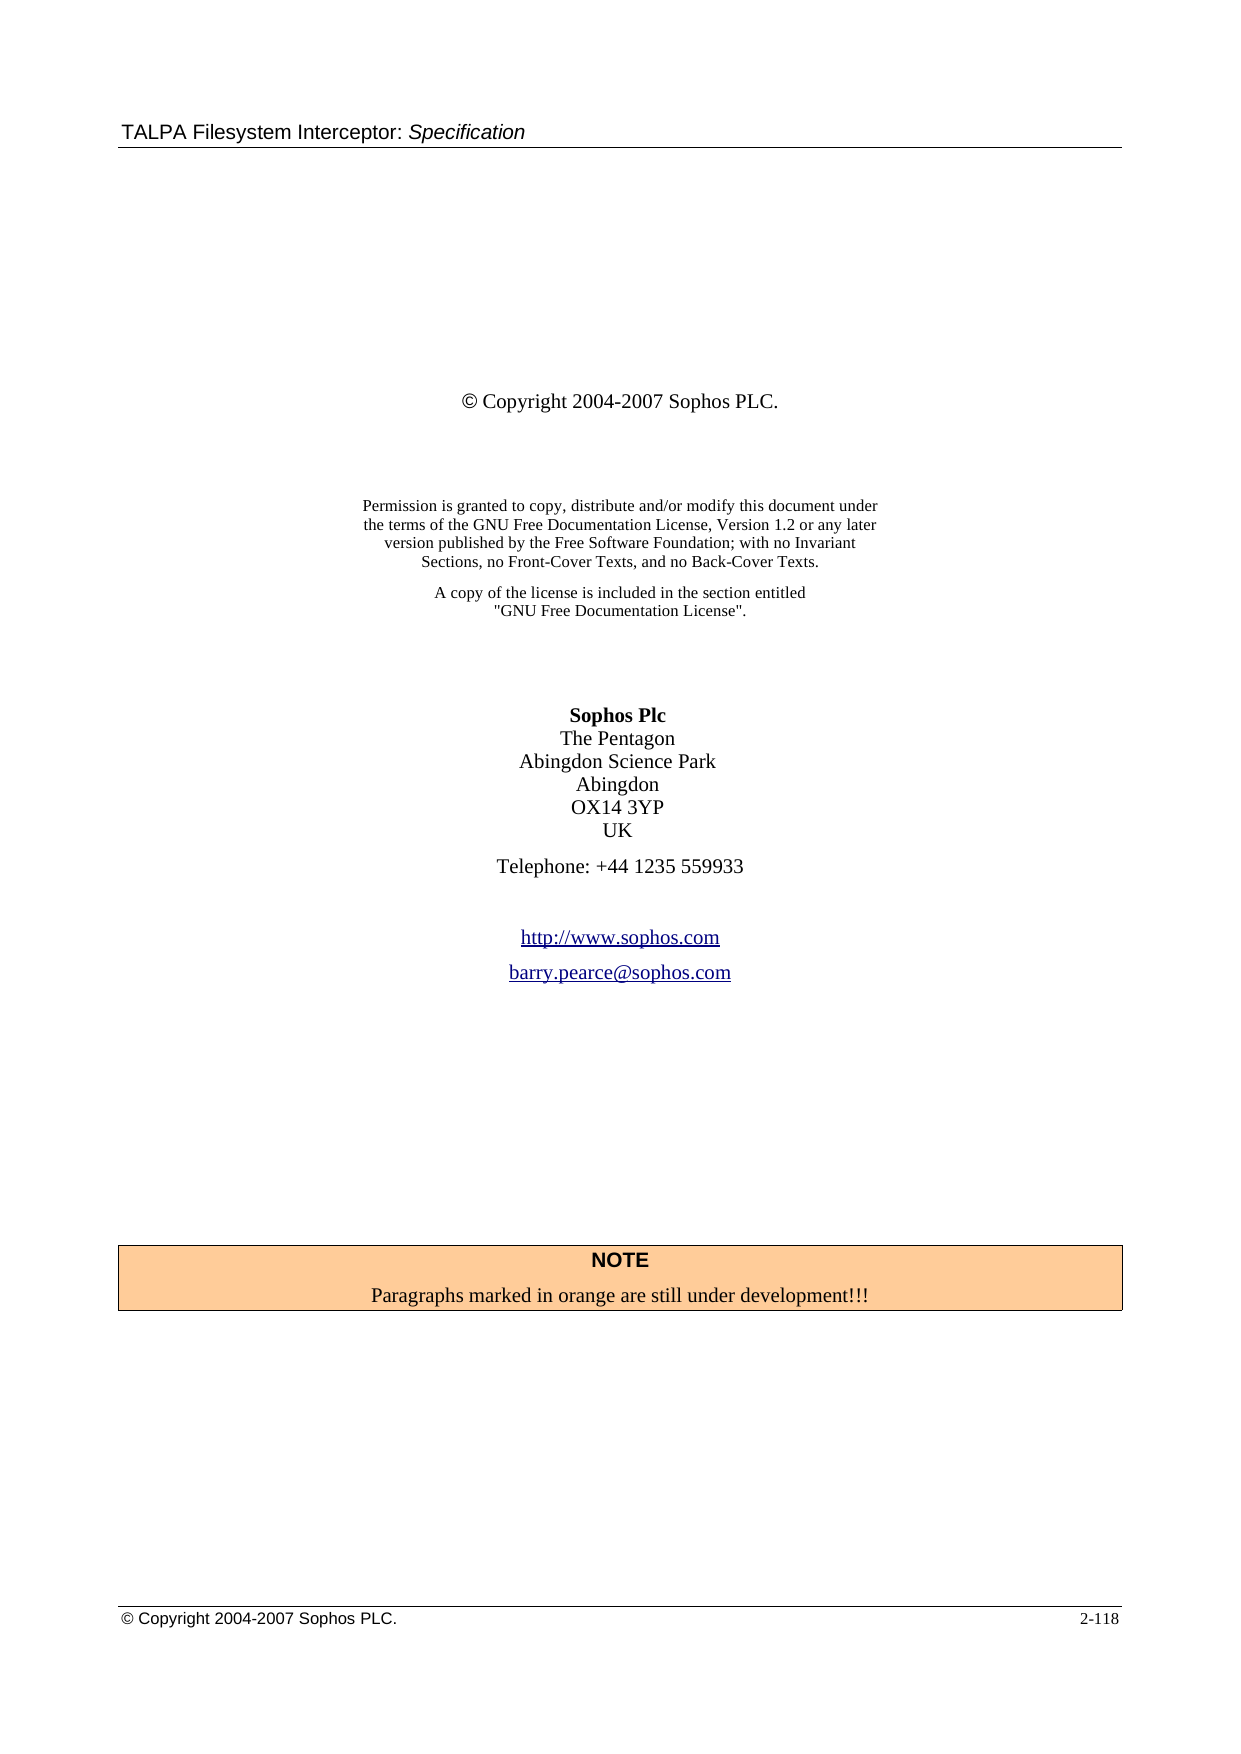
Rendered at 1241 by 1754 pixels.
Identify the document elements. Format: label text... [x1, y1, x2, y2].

text Sophos Plc The Pentagon Abingdon Science Park Abingdon OX14 3YP UK [118, 704, 1122, 842]
text A copy of the license is included in the section entitled "GNU Free Documentation License". [355, 583, 885, 620]
text Paragraphs marked in orange are still under development!!! [119, 1281, 1122, 1310]
text Telephone: +44 1235 559933 [118, 854, 1122, 878]
text NOTE [119, 1246, 1122, 1272]
text © Copyright 2004-2007 Sophos PLC. [118, 390, 1122, 413]
text Permission is granted to copy, distribute and/or modify this document under the terms of the GNU Free Documentation License, Version 1.2 or any later version published by the Free Software Foundation; with no Invariant Sections, no Front-Cover Texts, and no Back-Cover Texts. [355, 497, 885, 571]
text barry.pearce@sophos.com [118, 961, 1122, 984]
text http://www.sophos.com [118, 926, 1122, 949]
